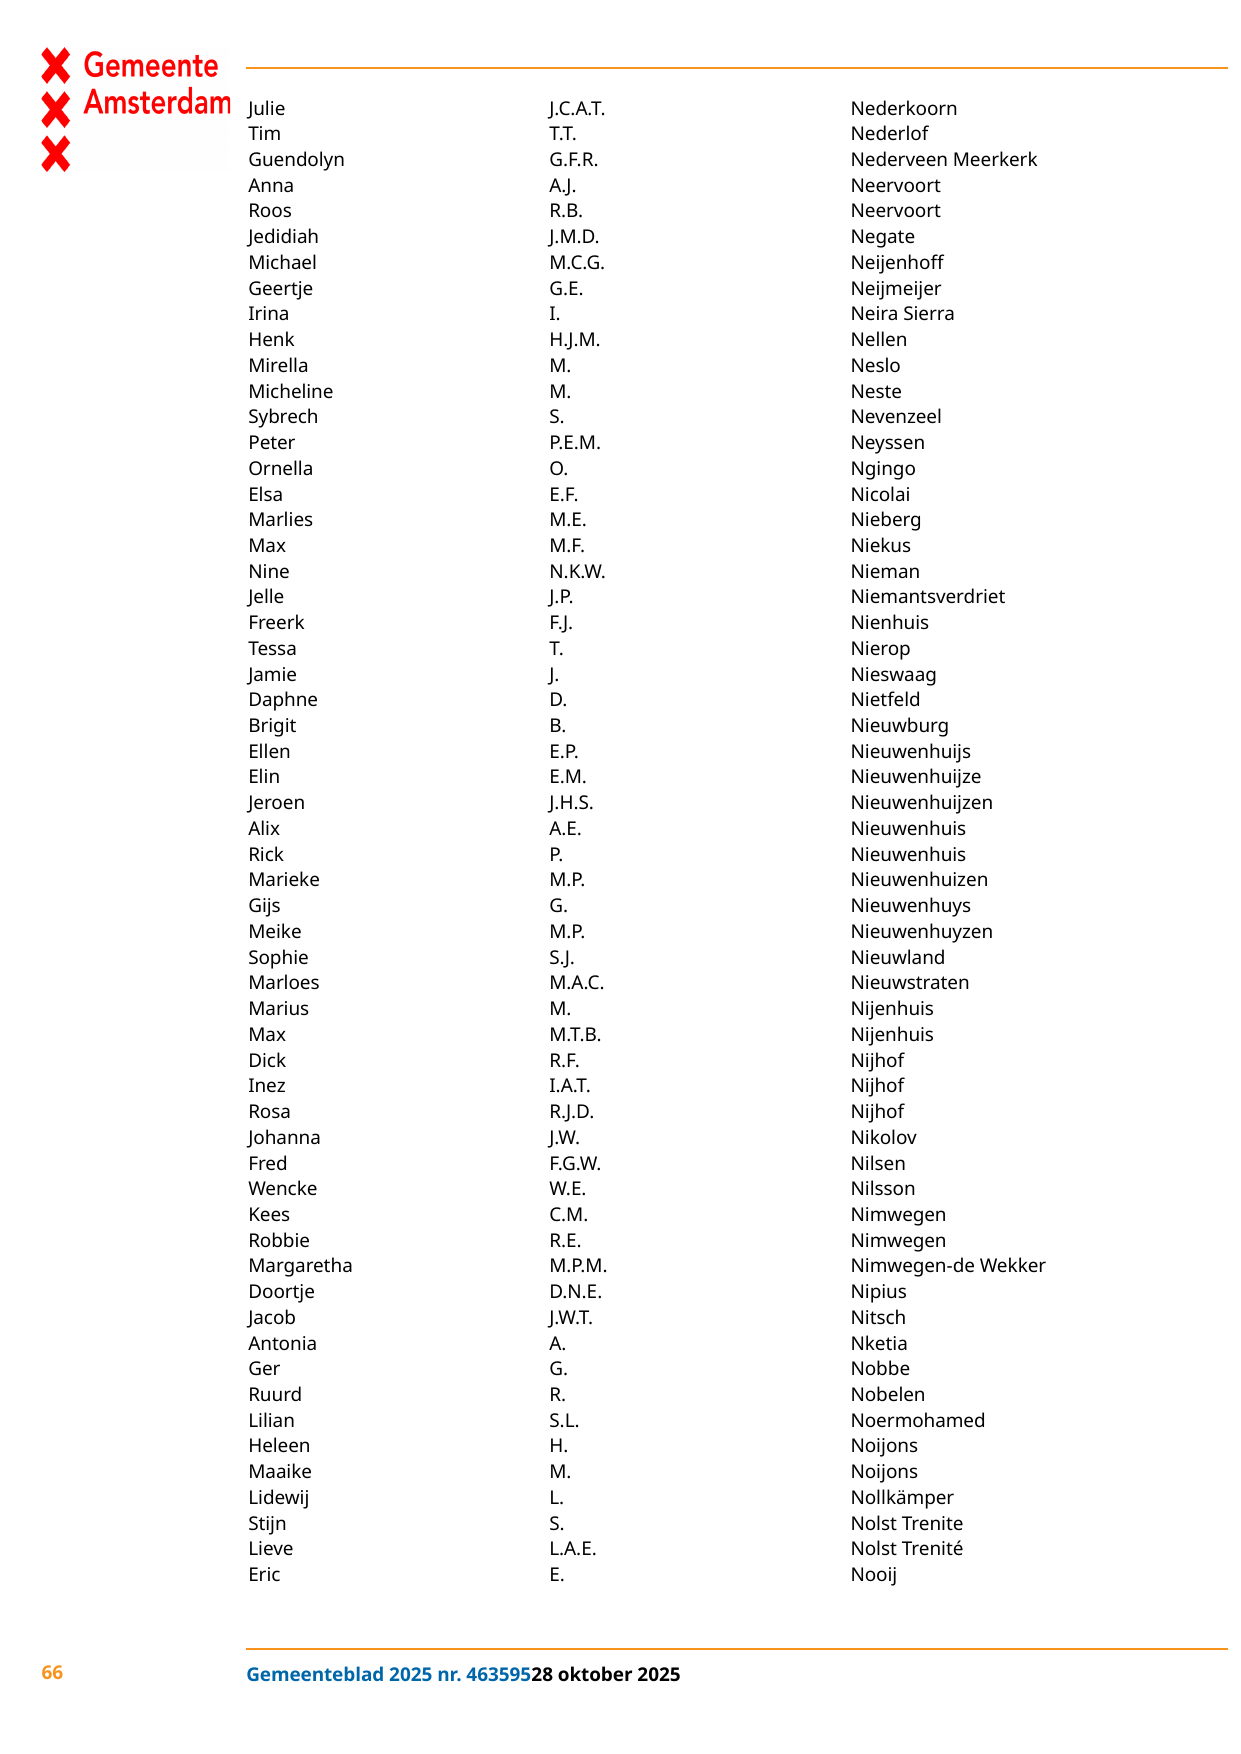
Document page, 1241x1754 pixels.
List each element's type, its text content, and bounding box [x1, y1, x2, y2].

table_cell D.N.E. [549, 1278, 850, 1304]
table_cell Irina [248, 301, 549, 326]
table_cell Lieve [248, 1536, 549, 1561]
table_cell Marieke [248, 867, 549, 892]
table_cell Nederkoorn [850, 95, 1152, 121]
table_cell Nevenzeel [850, 404, 1152, 429]
table_cell Fred [248, 1150, 549, 1175]
table_cell Nieuwenhuys [850, 893, 1152, 918]
table_cell Jacob [248, 1304, 549, 1330]
table_cell Nitsch [850, 1304, 1152, 1330]
table_cell Nijenhuis [850, 1021, 1152, 1047]
table_cell Nieuwenhuijzen [850, 790, 1152, 815]
table_cell M.C.G. [549, 249, 850, 275]
table_cell R.F. [549, 1047, 850, 1072]
table_cell Nimwegen-de Wekker [850, 1253, 1152, 1278]
table_cell Nolst Trenité [850, 1536, 1152, 1561]
table_cell H. [549, 1433, 850, 1458]
table_cell Niekus [850, 532, 1152, 558]
table_cell H.J.M. [549, 326, 850, 352]
table_cell Nieuwstraten [850, 970, 1152, 995]
table_cell Jamie [248, 661, 549, 687]
table_cell Neira Sierra [850, 301, 1152, 326]
table_cell E.M. [549, 764, 850, 789]
table_cell Roos [248, 198, 549, 223]
table_cell P.E.M. [549, 429, 850, 455]
table_cell M.P. [549, 867, 850, 892]
table_cell T. [549, 635, 850, 661]
table_cell Max [248, 1021, 549, 1047]
table_cell Nolst Trenite [850, 1510, 1152, 1536]
table_cell Neste [850, 378, 1152, 403]
table_cell J.W. [549, 1124, 850, 1150]
table_cell J.P. [549, 584, 850, 609]
table_cell Nieuwburg [850, 712, 1152, 738]
table_cell Nilsen [850, 1150, 1152, 1175]
table_cell Neervoort [850, 172, 1152, 198]
table_cell Dick [248, 1047, 549, 1072]
table_cell S. [549, 404, 850, 429]
table_cell R.B. [549, 198, 850, 223]
table_cell W.E. [549, 1175, 850, 1201]
table_cell Nieuwenhuis [850, 841, 1152, 867]
table_cell Robbie [248, 1227, 549, 1253]
table_cell Heleen [248, 1433, 549, 1458]
table_cell Jeroen [248, 790, 549, 815]
table_cell Stijn [248, 1510, 549, 1536]
table_cell Alix [248, 815, 549, 841]
table_cell M. [549, 352, 850, 378]
table_cell M.E. [549, 506, 850, 532]
table_cell S.L. [549, 1407, 850, 1433]
table_cell M. [549, 995, 850, 1021]
table_cell Noijons [850, 1433, 1152, 1458]
table_cell O. [549, 455, 850, 481]
table_cell R.J.D. [549, 1098, 850, 1124]
table_cell Michael [248, 249, 549, 275]
table_cell Nellen [850, 326, 1152, 352]
table_cell G. [549, 893, 850, 918]
table_cell Johanna [248, 1124, 549, 1150]
table_cell Nollkämper [850, 1484, 1152, 1510]
table_cell G.F.R. [549, 146, 850, 172]
table_cell T.T. [549, 121, 850, 146]
table_cell I. [549, 301, 850, 326]
table_cell J.C.A.T. [549, 95, 850, 121]
table_cell Nieuwenhuijs [850, 738, 1152, 764]
table_cell J. [549, 661, 850, 687]
table_cell Henk [248, 326, 549, 352]
table_cell M.P. [549, 918, 850, 944]
table_cell Nederlof [850, 121, 1152, 146]
table_cell Nieuwenhuijze [850, 764, 1152, 789]
table_cell Marius [248, 995, 549, 1021]
table_cell Gijs [248, 893, 549, 918]
table_cell J.W.T. [549, 1304, 850, 1330]
table_cell Kees [248, 1201, 549, 1227]
table_cell Maaike [248, 1459, 549, 1484]
table_cell G.E. [549, 275, 850, 301]
table_cell J.M.D. [549, 224, 850, 249]
table_cell Wencke [248, 1175, 549, 1201]
table_cell Nijenhuis [850, 995, 1152, 1021]
table_cell Nicolai [850, 481, 1152, 506]
table_cell Tim [248, 121, 549, 146]
table_cell F.G.W. [549, 1150, 850, 1175]
table_cell Elsa [248, 481, 549, 506]
table_cell Tessa [248, 635, 549, 661]
table_cell Lidewij [248, 1484, 549, 1510]
table_cell E.F. [549, 481, 850, 506]
table_cell Ngingo [850, 455, 1152, 481]
table_cell Margaretha [248, 1253, 549, 1278]
table_cell J.H.S. [549, 790, 850, 815]
table_cell G. [549, 1356, 850, 1381]
table_cell E.P. [549, 738, 850, 764]
table_cell Nieuwenhuyzen [850, 918, 1152, 944]
table_cell Nieuwland [850, 944, 1152, 969]
table_cell Jedidiah [248, 224, 549, 249]
table_cell Nijhof [850, 1098, 1152, 1124]
table_cell Micheline [248, 378, 549, 403]
table_cell Marloes [248, 970, 549, 995]
table_cell Nienhuis [850, 609, 1152, 635]
table_cell M.A.C. [549, 970, 850, 995]
table_cell Meike [248, 918, 549, 944]
table_cell B. [549, 712, 850, 738]
table_cell S.J. [549, 944, 850, 969]
table_cell Nieuwenhuizen [850, 867, 1152, 892]
table_cell Elin [248, 764, 549, 789]
table_cell Brigit [248, 712, 549, 738]
table_cell Antonia [248, 1330, 549, 1356]
table_cell Niemantsverdriet [850, 584, 1152, 609]
table_cell Nietfeld [850, 687, 1152, 712]
table_cell M.T.B. [549, 1021, 850, 1047]
table_cell Neervoort [850, 198, 1152, 223]
table_cell Nobelen [850, 1381, 1152, 1407]
table_cell Eric [248, 1561, 549, 1587]
table_cell E. [549, 1561, 850, 1587]
table_cell Nobbe [850, 1356, 1152, 1381]
table_cell Nilsson [850, 1175, 1152, 1201]
table_cell Daphne [248, 687, 549, 712]
table_cell Nieswaag [850, 661, 1152, 687]
table_cell Nikolov [850, 1124, 1152, 1150]
table_cell M.F. [549, 532, 850, 558]
table_cell Jelle [248, 584, 549, 609]
table_cell Nketia [850, 1330, 1152, 1356]
table_cell Peter [248, 429, 549, 455]
table_cell M. [549, 1459, 850, 1484]
table_cell Nijhof [850, 1047, 1152, 1072]
table_cell Neslo [850, 352, 1152, 378]
table_cell Nooij [850, 1561, 1152, 1587]
table_cell Sophie [248, 944, 549, 969]
table_cell Ger [248, 1356, 549, 1381]
table_cell F.J. [549, 609, 850, 635]
table_cell Sybrech [248, 404, 549, 429]
table_cell Nipius [850, 1278, 1152, 1304]
table_cell Noijons [850, 1459, 1152, 1484]
table_cell Noermohamed [850, 1407, 1152, 1433]
table_cell Nieberg [850, 506, 1152, 532]
table_cell Nimwegen [850, 1201, 1152, 1227]
table_cell R. [549, 1381, 850, 1407]
table_cell Neijmeijer [850, 275, 1152, 301]
table_cell L. [549, 1484, 850, 1510]
table_cell Nieuwenhuis [850, 815, 1152, 841]
table_cell Lilian [248, 1407, 549, 1433]
table_cell A.E. [549, 815, 850, 841]
table_cell Marlies [248, 506, 549, 532]
table_cell Nine [248, 558, 549, 584]
table_cell Max [248, 532, 549, 558]
table_cell N.K.W. [549, 558, 850, 584]
table_cell S. [549, 1510, 850, 1536]
table_cell Guendolyn [248, 146, 549, 172]
table_cell Mirella [248, 352, 549, 378]
table_cell Inez [248, 1073, 549, 1098]
table_cell A. [549, 1330, 850, 1356]
table_cell Rosa [248, 1098, 549, 1124]
table_cell M.P.M. [549, 1253, 850, 1278]
table_cell Nieman [850, 558, 1152, 584]
table_cell Freerk [248, 609, 549, 635]
table_cell Julie [248, 95, 549, 121]
table_cell Neyssen [850, 429, 1152, 455]
table_cell C.M. [549, 1201, 850, 1227]
table_cell Anna [248, 172, 549, 198]
table_cell M. [549, 378, 850, 403]
table_cell Negate [850, 224, 1152, 249]
table_cell P. [549, 841, 850, 867]
table_cell L.A.E. [549, 1536, 850, 1561]
table_cell R.E. [549, 1227, 850, 1253]
table_cell Doortje [248, 1278, 549, 1304]
picture [41, 47, 231, 172]
table_cell Ruurd [248, 1381, 549, 1407]
table_cell A.J. [549, 172, 850, 198]
table_cell Nederveen Meerkerk [850, 146, 1152, 172]
table_cell D. [549, 687, 850, 712]
table_cell Ellen [248, 738, 549, 764]
table_cell Rick [248, 841, 549, 867]
table_cell Nimwegen [850, 1227, 1152, 1253]
table_cell I.A.T. [549, 1073, 850, 1098]
table_cell Neijenhoff [850, 249, 1152, 275]
table_cell Nijhof [850, 1073, 1152, 1098]
table_cell Geertje [248, 275, 549, 301]
table_cell Ornella [248, 455, 549, 481]
table_cell Nierop [850, 635, 1152, 661]
